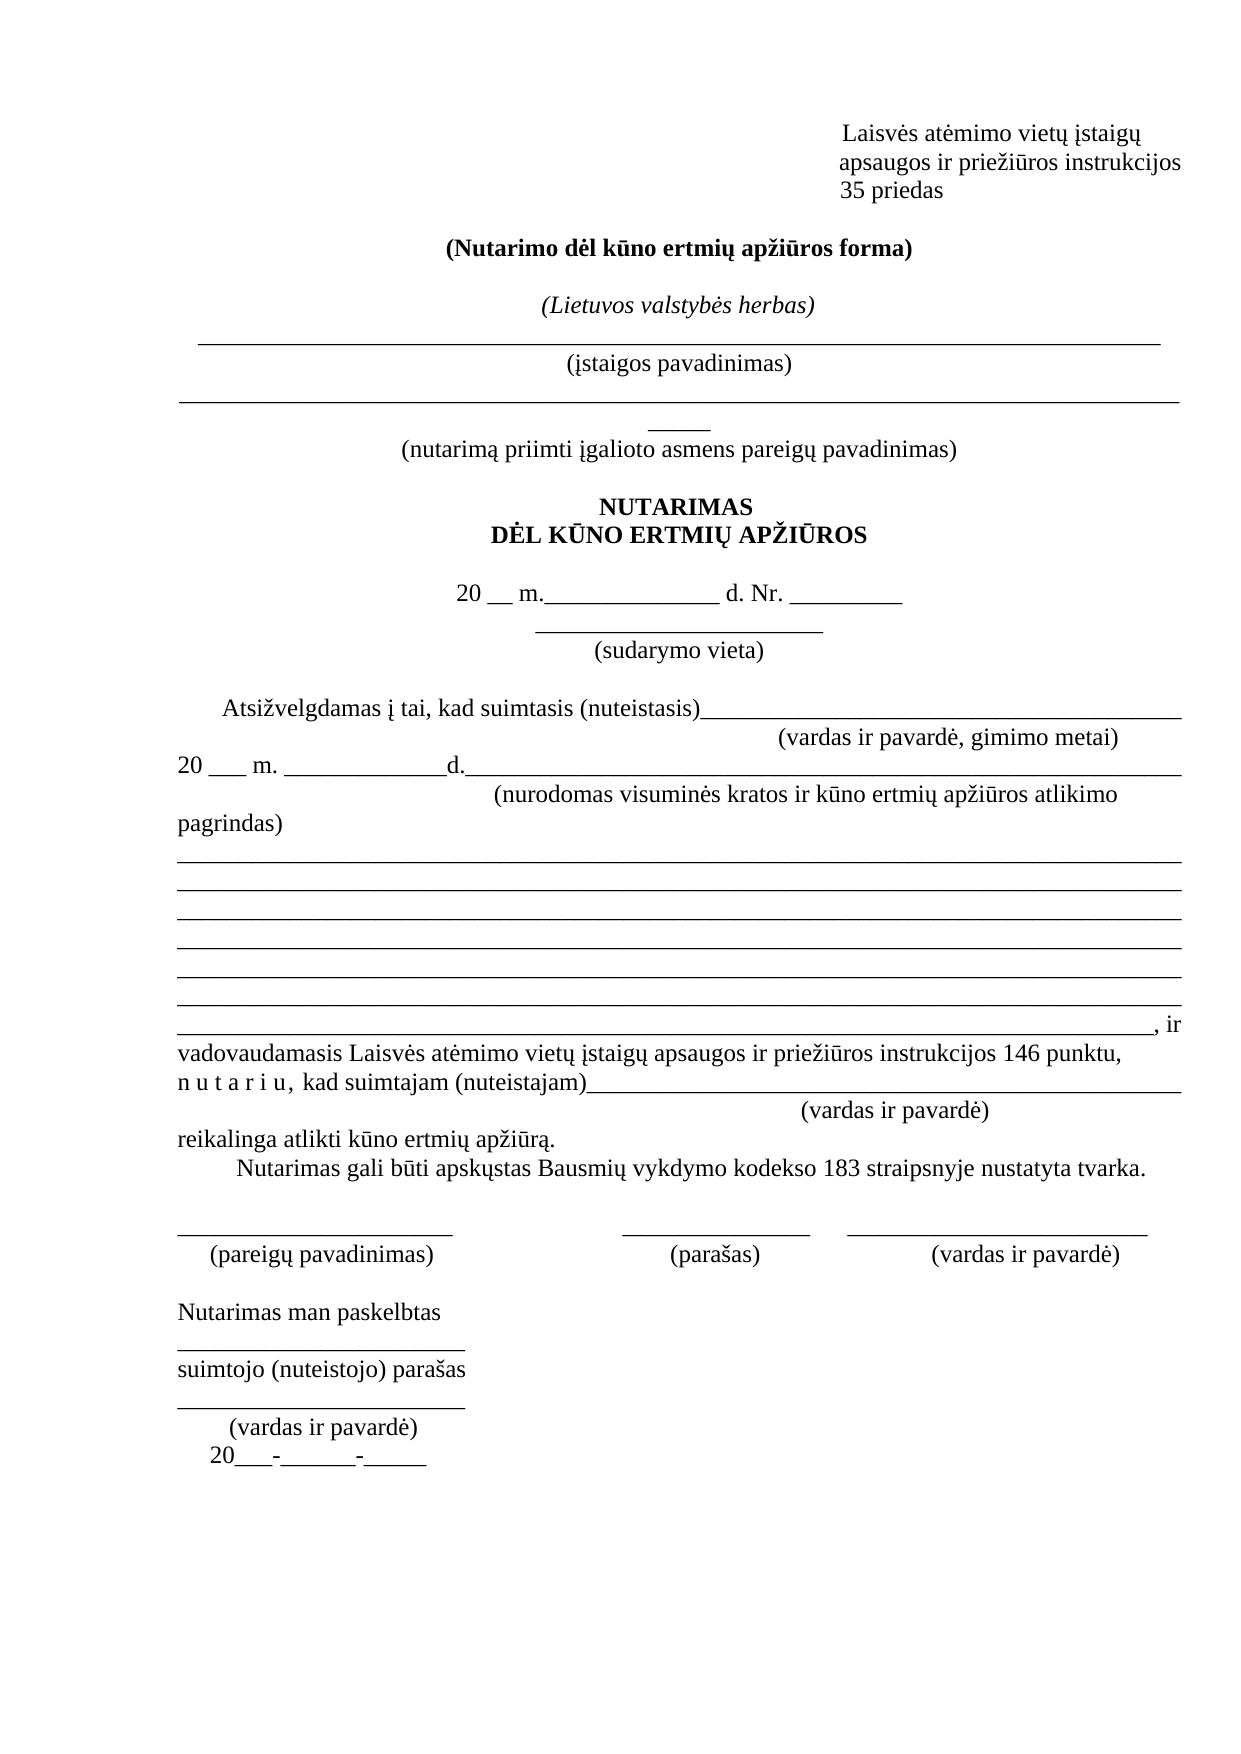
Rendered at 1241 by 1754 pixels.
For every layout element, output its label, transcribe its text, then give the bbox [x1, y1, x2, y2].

text Nutarimas man paskelbtas [177, 1297, 1181, 1326]
text , ir [177, 1009, 1181, 1038]
text Laisvės atėmimo vietų įstaigų [582, 118, 1181, 147]
text ______________________ _______________ ________________________ [177, 1211, 1181, 1239]
text (įstaigos pavadinimas) [177, 348, 1181, 377]
text 20___-______-_____ [177, 1441, 1181, 1469]
text Nutarimas gali būti apskųstas Bausmių vykdymo kodekso 183 straipsnyje nustatyta tvarka. [177, 1153, 1181, 1182]
text (pareigų pavadinimas) (parašas) (vardas ir pavardė) [177, 1239, 1181, 1268]
text _____________________________________________________________________________ [177, 319, 1181, 348]
text 20 __ m.______________ d. Nr. _________ [177, 578, 1181, 607]
text (Nutarimo dėl kūno ertmių apžiūros forma) [177, 233, 1181, 262]
text (Lietuvos valstybės herbas) [177, 291, 1181, 319]
text (nurodomas visuminės kratos ir kūno ertmių apžiūros atlikimo pagrindas) [177, 779, 1211, 837]
text 20 ___ m. _____________d. [177, 751, 1181, 779]
text DĖL KŪNO ERTMIŲ APŽIŪROS [177, 521, 1181, 549]
text suimtojo (nuteistojo) parašas [177, 1354, 1181, 1383]
text apsaugos ir priežiūros instrukcijos [177, 147, 1181, 176]
text _____________________________________________________________________________________ [177, 377, 1181, 434]
text NUTARIMAS [177, 492, 1181, 521]
text (vardas ir pavardė) [177, 1412, 1181, 1441]
text vadovaudamasis Laisvės atėmimo vietų įstaigų apsaugos ir priežiūros instrukcijos 146 punktu, [177, 1038, 1181, 1067]
text Atsižvelgdamas į tai, kad suimtasis (nuteistasis) [177, 693, 1181, 722]
text _______________________ [177, 1383, 1181, 1412]
text _______________________ [177, 607, 1181, 636]
text 35 priedas [582, 176, 1181, 204]
text nutariu, kad suimtajam (nuteistajam) [177, 1067, 1181, 1096]
text (vardas ir pavardė) [177, 1096, 1181, 1124]
text _______________________ [177, 1326, 1181, 1354]
text (nutarimą priimti įgalioto asmens pareigų pavadinimas) [177, 434, 1181, 463]
text reikalinga atlikti kūno ertmių apžiūrą. [177, 1124, 1181, 1153]
text (vardas ir pavardė, gimimo metai) [177, 722, 1181, 751]
text (sudarymo vieta) [177, 636, 1181, 664]
